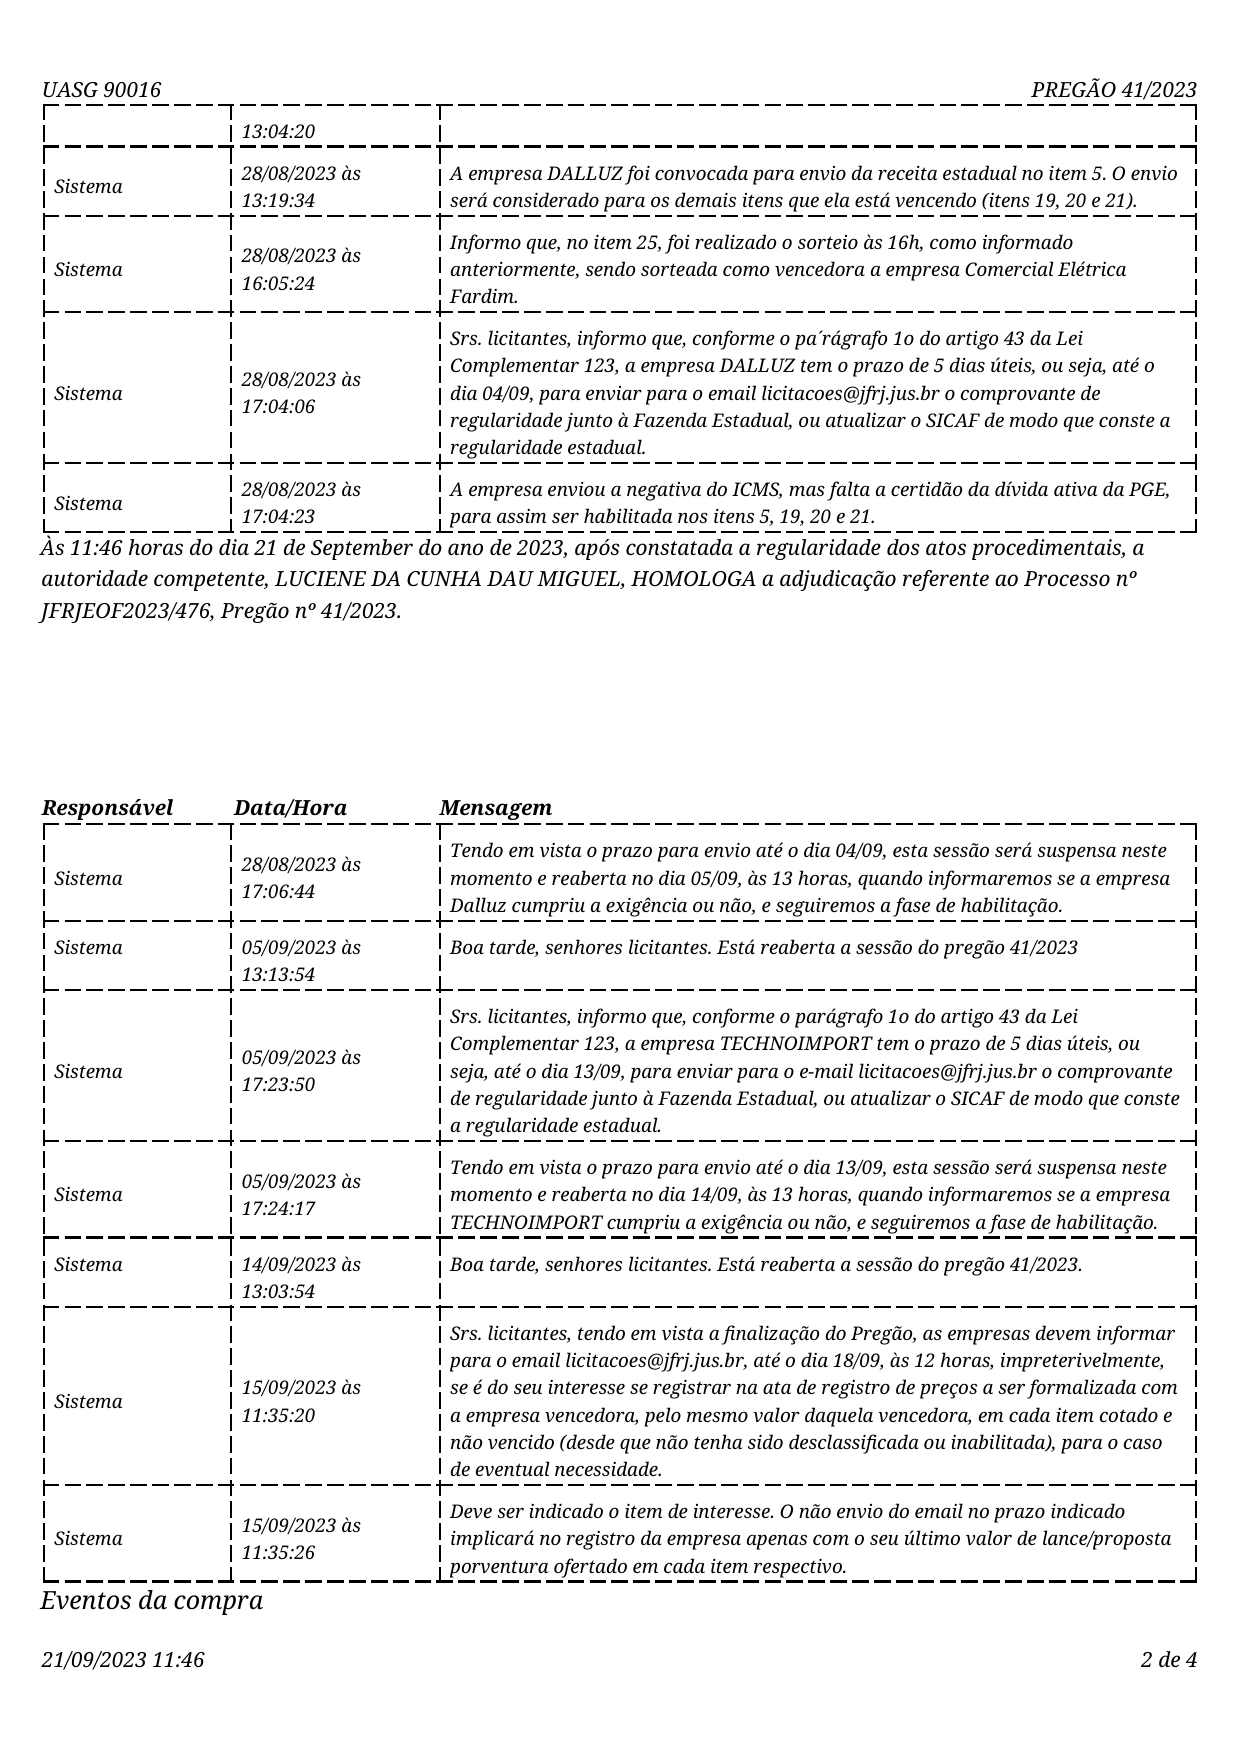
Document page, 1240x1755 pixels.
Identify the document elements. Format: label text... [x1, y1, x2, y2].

table_header Sistema [44, 823, 231, 920]
table_cell Sistema [44, 1484, 231, 1580]
table_cell 28/08/2023 às 17:04:23 [231, 462, 439, 531]
table_header 28/08/2023 às 17:06:44 [231, 823, 439, 920]
table_cell Tendo em vista o prazo para envio até o dia 13/09, esta sessão será suspensa neste momento e reaberta no dia 14/09, às 13 horas, quando informaremos se a empresa TECHNOIMPORT cumpriu a exigência ou não, e seguiremos a fase de habilitação. [440, 1140, 1196, 1236]
table_cell 28/08/2023 às 17:04:06 [231, 311, 439, 462]
table_cell Sistema [44, 145, 231, 214]
text Responsável Data/Hora Mensagem [42, 793, 1200, 821]
text Eventos da compra [40, 1582, 1200, 1616]
table_cell Sistema [44, 462, 231, 531]
table_cell 13:04:20 [231, 104, 439, 145]
table_cell 05/09/2023 às 13:13:54 [231, 920, 439, 989]
table_cell A empresa enviou a negativa do ICMS, mas falta a certidão da dívida ativa da PGE, para assim ser habilitada nos itens 5, 19, 20 e 21. [440, 462, 1196, 531]
table_cell Sistema [44, 1236, 231, 1306]
table_cell Sistema [44, 920, 231, 989]
table_cell Boa tarde, senhores licitantes. Está reaberta a sessão do pregão 41/2023 [440, 920, 1196, 989]
table_cell 15/09/2023 às 11:35:20 [231, 1306, 439, 1484]
table_cell A empresa DALLUZ foi convocada para envio da receita estadual no item 5. O envio será considerado para os demais itens que ela está vencendo (itens 19, 20 e 21). [440, 145, 1196, 214]
table_cell 28/08/2023 às 16:05:24 [231, 215, 439, 311]
table_cell Deve ser indicado o item de interesse. O não envio do email no prazo indicado implicará no registro da empresa apenas com o seu último valor de lance/proposta porventura ofertado em cada item respectivo. [440, 1484, 1196, 1580]
table_cell [440, 104, 1196, 145]
table_cell Srs. licitantes, informo que, conforme o parágrafo 1o do artigo 43 da Lei Complementar 123, a empresa TECHNOIMPORT tem o prazo de 5 dias úteis, ou seja, até o dia 13/09, para enviar para o e-mail licitacoes@jfrj.jus.br o comprovante de regularidade junto à Fazenda Estadual, ou atualizar o SICAF de modo que conste a regularidade estadual. [440, 989, 1196, 1140]
table_cell Sistema [44, 311, 231, 462]
table_cell Sistema [44, 215, 231, 311]
table_cell Informo que, no item 25, foi realizado o sorteio às 16h, como informado anteriormente, sendo sorteada como vencedora a empresa Comercial Elétrica Fardim. [440, 215, 1196, 311]
table_cell 28/08/2023 às 13:19:34 [231, 145, 439, 214]
table_cell Srs. licitantes, informo que, conforme o pa´rágrafo 1o do artigo 43 da Lei Complementar 123, a empresa DALLUZ tem o prazo de 5 dias úteis, ou seja, até o dia 04/09, para enviar para o email licitacoes@jfrj.jus.br o comprovante de regularidade junto à Fazenda Estadual, ou atualizar o SICAF de modo que conste a regularidade estadual. [440, 311, 1196, 462]
table_header Tendo em vista o prazo para envio até o dia 04/09, esta sessão será suspensa neste momento e reaberta no dia 05/09, às 13 horas, quando informaremos se a empresa Dalluz cumpriu a exigência ou não, e seguiremos a fase de habilitação. [440, 823, 1196, 920]
table_cell Sistema [44, 989, 231, 1140]
table_cell Sistema [44, 1306, 231, 1484]
table_cell 05/09/2023 às 17:23:50 [231, 989, 439, 1140]
table_cell [44, 104, 231, 145]
table_cell 05/09/2023 às 17:24:17 [231, 1140, 439, 1236]
table_cell Srs. licitantes, tendo em vista a finalização do Pregão, as empresas devem informar para o email licitacoes@jfrj.jus.br, até o dia 18/09, às 12 horas, impreterivelmente, se é do seu interesse se registrar na ata de registro de preços a ser formalizada com a empresa vencedora, pelo mesmo valor daquela vencedora, em cada item cotado e não vencido (desde que não tenha sido desclassificada ou inabilitada), para o caso de eventual necessidade. [440, 1306, 1196, 1484]
text Às 11:46 horas do dia 21 de September do ano de 2023, após constatada a regularidade dos atos procedimentais, a autoridade competente, LUCIENE DA CUNHA DAU MIGUEL, HOMOLOGA a adjudicação referente ao Processo nº JFRJEOF2023/476, Pregão nº 41/2023. [40, 533, 1200, 624]
table_cell Boa tarde, senhores licitantes. Está reaberta a sessão do pregão 41/2023. [440, 1236, 1196, 1306]
table_cell Sistema [44, 1140, 231, 1236]
table_cell 15/09/2023 às 11:35:26 [231, 1484, 439, 1580]
table_cell 14/09/2023 às 13:03:54 [231, 1236, 439, 1306]
